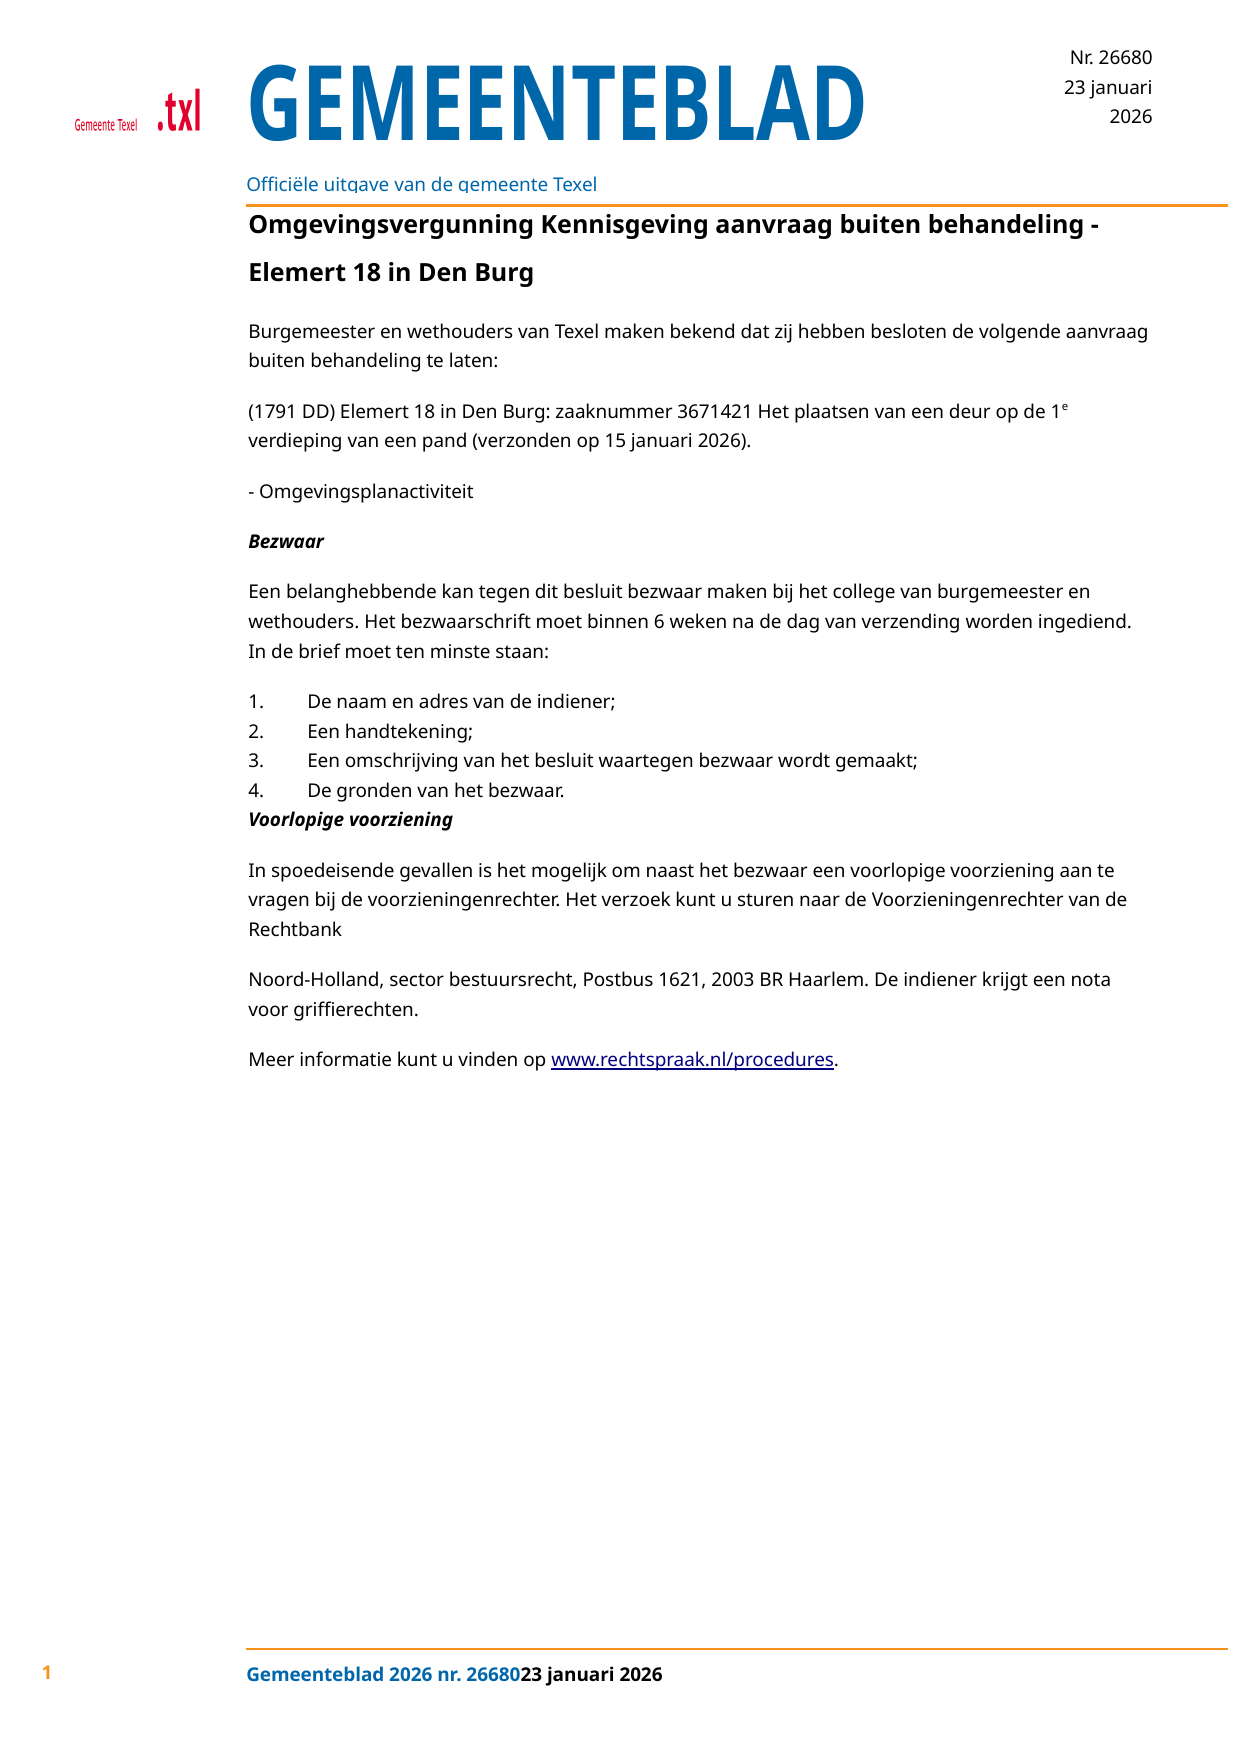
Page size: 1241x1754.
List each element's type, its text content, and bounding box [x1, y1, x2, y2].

text Omgevingsvergunning Kennisgeving aanvraag buiten behandeling - Elemert 18 in Den Burg [248, 207, 1152, 288]
list Een omschrijving van het besluit waartegen bezwaar wordt gemaakt; [248, 747, 1152, 773]
text - Omgevingsplanactiviteit [248, 478, 1152, 504]
text Een belanghebbende kan tegen dit besluit bezwaar maken bij het college van burgemeester en wethouders. Het bezwaarschrift moet binnen 6 weken na de dag van verzending worden ingediend. In de brief moet ten minste staan: [248, 579, 1152, 664]
text (1791 DD) Elemert 18 in Den Burg: zaaknummer 3671421 Het plaatsen van een deur op de 1e verdieping van een pand (verzonden op 15 januari 2026). [248, 398, 1152, 453]
text Meer informatie kunt u vinden op www.rechtspraak.nl/procedures. [248, 1047, 1152, 1072]
list De gronden van het bezwaar. [248, 777, 1152, 803]
text Noord-Holland, sector bestuursrecht, Postbus 1621, 2003 BR Haarlem. De indiener krijgt een nota voor griffierechten. [248, 967, 1152, 1022]
text Burgemeester en wethouders van Texel maken bekend dat zij hebben besloten de volgende aanvraag buiten behandeling te laten: [248, 318, 1152, 373]
text Bezwaar [248, 528, 1152, 554]
list Een handtekening; [248, 718, 1152, 744]
text In spoedeisende gevallen is het mogelijk om naast het bezwaar een voorlopige voorziening aan te vragen bij de voorzieningenrechter. Het verzoek kunt u sturen naar de Voorzieningenrechter van de Rechtbank [248, 857, 1152, 942]
picture [41, 47, 231, 172]
list De naam en adres van de indiener; [248, 688, 1152, 714]
text Voorlopige voorziening [248, 807, 1152, 832]
